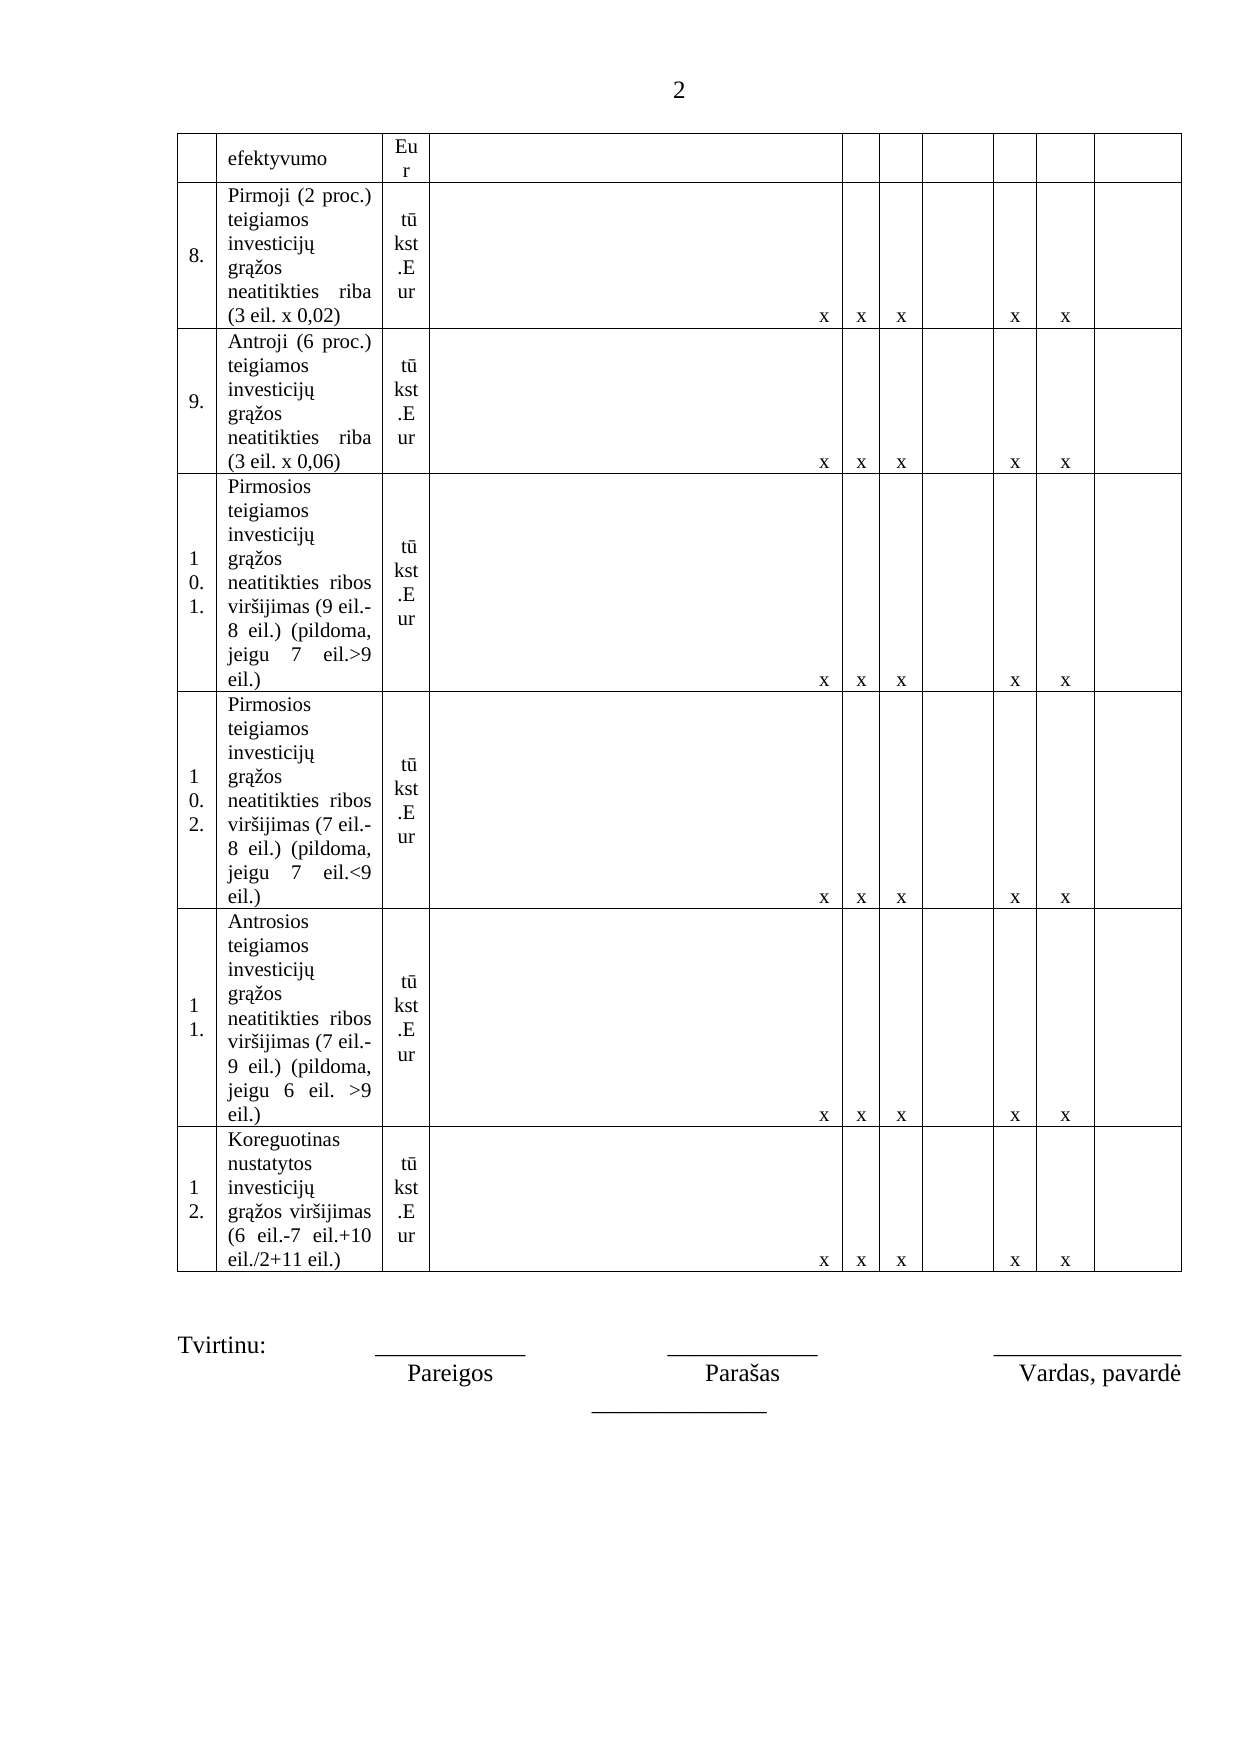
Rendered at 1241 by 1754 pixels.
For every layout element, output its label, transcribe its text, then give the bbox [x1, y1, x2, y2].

table_cell [1095, 692, 1181, 908]
table_cell x [843, 909, 879, 1126]
table_cell [1037, 134, 1094, 182]
table_cell x [880, 1127, 922, 1271]
table_header ____________ Parašas [596, 1330, 888, 1387]
table_cell Eur [383, 134, 429, 182]
table_cell Koreguotinas nustatytos investicijų grąžos viršijimas (6 eil.-7 eil.+10 eil./2+11 eil.) [217, 1127, 382, 1271]
table_cell x [1037, 183, 1094, 327]
table_cell x [880, 909, 922, 1126]
table_cell x [994, 183, 1036, 327]
table_cell x [1037, 329, 1094, 473]
table_cell tūkst.Eur [383, 909, 429, 1126]
table_cell x [843, 1127, 879, 1271]
table_cell [1095, 329, 1181, 473]
table_cell x [805, 1127, 842, 1271]
table_cell x [994, 329, 1036, 473]
table_cell [1095, 909, 1181, 1126]
table_cell [805, 134, 842, 182]
table_cell 12. [178, 1127, 216, 1271]
table_cell x [994, 1127, 1036, 1271]
table_cell x [1037, 1127, 1094, 1271]
table_cell [1095, 474, 1181, 691]
table_cell 8. [178, 183, 216, 327]
table_cell tūkst.Eur [383, 1127, 429, 1271]
table_cell x [880, 183, 922, 327]
table_cell [1095, 183, 1181, 327]
table_cell [923, 692, 993, 908]
table_cell Pirmoji (2 proc.) teigiamos investicijų grąžos neatitikties riba (3 eil. x 0,02) [217, 183, 382, 327]
table_cell tūkst.Eur [383, 692, 429, 908]
table_cell x [994, 474, 1036, 691]
table_cell tūkst.Eur [383, 329, 429, 473]
table_cell efektyvumo [217, 134, 382, 182]
table_cell Antrosios teigiamos investicijų grąžos neatitikties ribos viršijimas (7 eil.-9 eil.) (pildoma, jeigu 6 eil. >9 eil.) [217, 909, 382, 1126]
table_cell tūkst.Eur [383, 183, 429, 327]
table_cell x [843, 183, 879, 327]
table_cell Pirmosios teigiamos investicijų grąžos neatitikties ribos viršijimas (9 eil.-8 eil.) (pildoma, jeigu 7 eil.>9 eil.) [217, 474, 382, 691]
table_cell x [880, 329, 922, 473]
table_cell x [843, 329, 879, 473]
text ______________ [177, 1387, 1181, 1416]
table_cell x [843, 692, 879, 908]
table_cell [430, 909, 805, 1126]
table_cell x [805, 692, 842, 908]
table_cell [178, 134, 216, 182]
table_cell x [994, 692, 1036, 908]
table_cell x [994, 909, 1036, 1126]
table_cell 10.2. [178, 692, 216, 908]
table_cell [923, 134, 993, 182]
table_header Tvirtinu: [177, 1330, 304, 1387]
table_cell 9. [178, 329, 216, 473]
table_cell [923, 183, 993, 327]
table_cell [923, 1127, 993, 1271]
table_cell [923, 329, 993, 473]
table_cell x [1037, 474, 1094, 691]
table_cell x [880, 692, 922, 908]
table_cell x [880, 474, 922, 691]
table_cell [843, 134, 879, 182]
table_cell x [1037, 692, 1094, 908]
table_cell [923, 909, 993, 1126]
table_cell x [843, 474, 879, 691]
table_cell 10.1. [178, 474, 216, 691]
table_cell x [805, 183, 842, 327]
table_cell [430, 474, 805, 691]
table_cell [994, 134, 1036, 182]
table_cell [430, 134, 805, 182]
table_cell x [805, 329, 842, 473]
table_header _______________ Vardas, pavardė [889, 1330, 1181, 1387]
table_cell [1095, 1127, 1181, 1271]
table_cell [430, 1127, 805, 1271]
table_cell [430, 183, 805, 327]
table_cell 11. [178, 909, 216, 1126]
table_header ____________ Pareigos [304, 1330, 596, 1387]
table_cell [430, 329, 805, 473]
table_cell x [805, 909, 842, 1126]
table_cell x [805, 474, 842, 691]
table_cell [430, 692, 805, 908]
table_cell tūkst.Eur [383, 474, 429, 691]
table_cell Pirmosios teigiamos investicijų grąžos neatitikties ribos viršijimas (7 eil.-8 eil.) (pildoma, jeigu 7 eil.<9 eil.) [217, 692, 382, 908]
table_cell [880, 134, 922, 182]
table_cell Antroji (6 proc.) teigiamos investicijų grąžos neatitikties riba (3 eil. x 0,06) [217, 329, 382, 473]
table_cell [923, 474, 993, 691]
table_cell [1095, 134, 1181, 182]
table_cell x [1037, 909, 1094, 1126]
